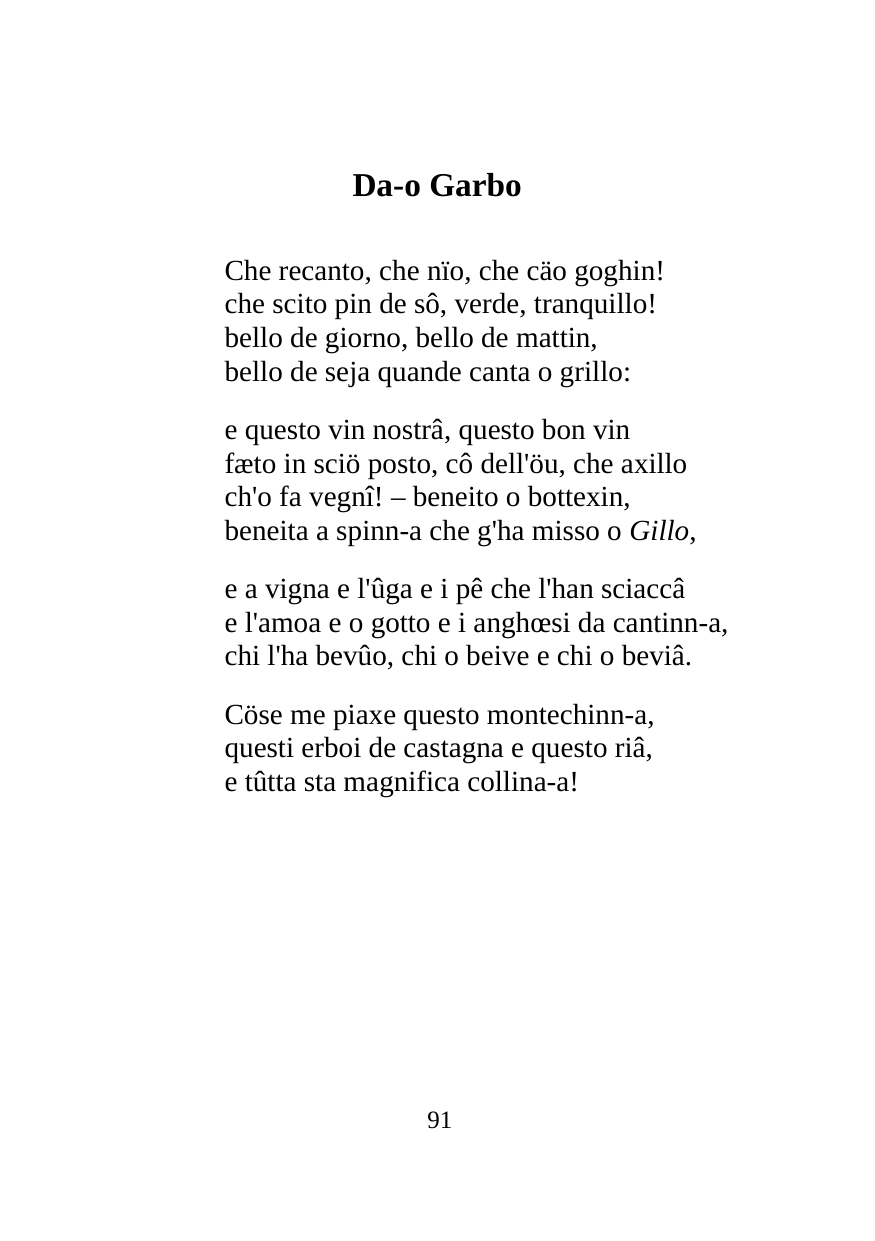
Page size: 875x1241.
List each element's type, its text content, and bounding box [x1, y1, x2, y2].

text Che recanto, che nïo, che cäo goghin! che scito pin de sô, verde, tranquillo! bello de giorno, bello de mattin, bello de seja quande canta o grillo: [224, 253, 768, 387]
text e questo vin nostrâ, questo bon vin fæto in sciö posto, cô dell'öu, che axillo ch'o fa vegnî! – beneito o bottexin, beneita a spinn-a che g'ha misso o Gillo, [224, 412, 768, 546]
subtitle Da-o Garbo [106, 165, 768, 203]
text e a vigna e l'ûga e i pê che l'han sciaccâ e l'amoa e o gotto e i anghœsi da cantinn-a, chi l'ha bevûo, chi o beive e chi o beviâ. [224, 571, 768, 672]
text Cöse me piaxe questo montechinn-a, questi erboi de castagna e questo riâ, e tûtta sta magnifica collina-a! [224, 697, 768, 798]
